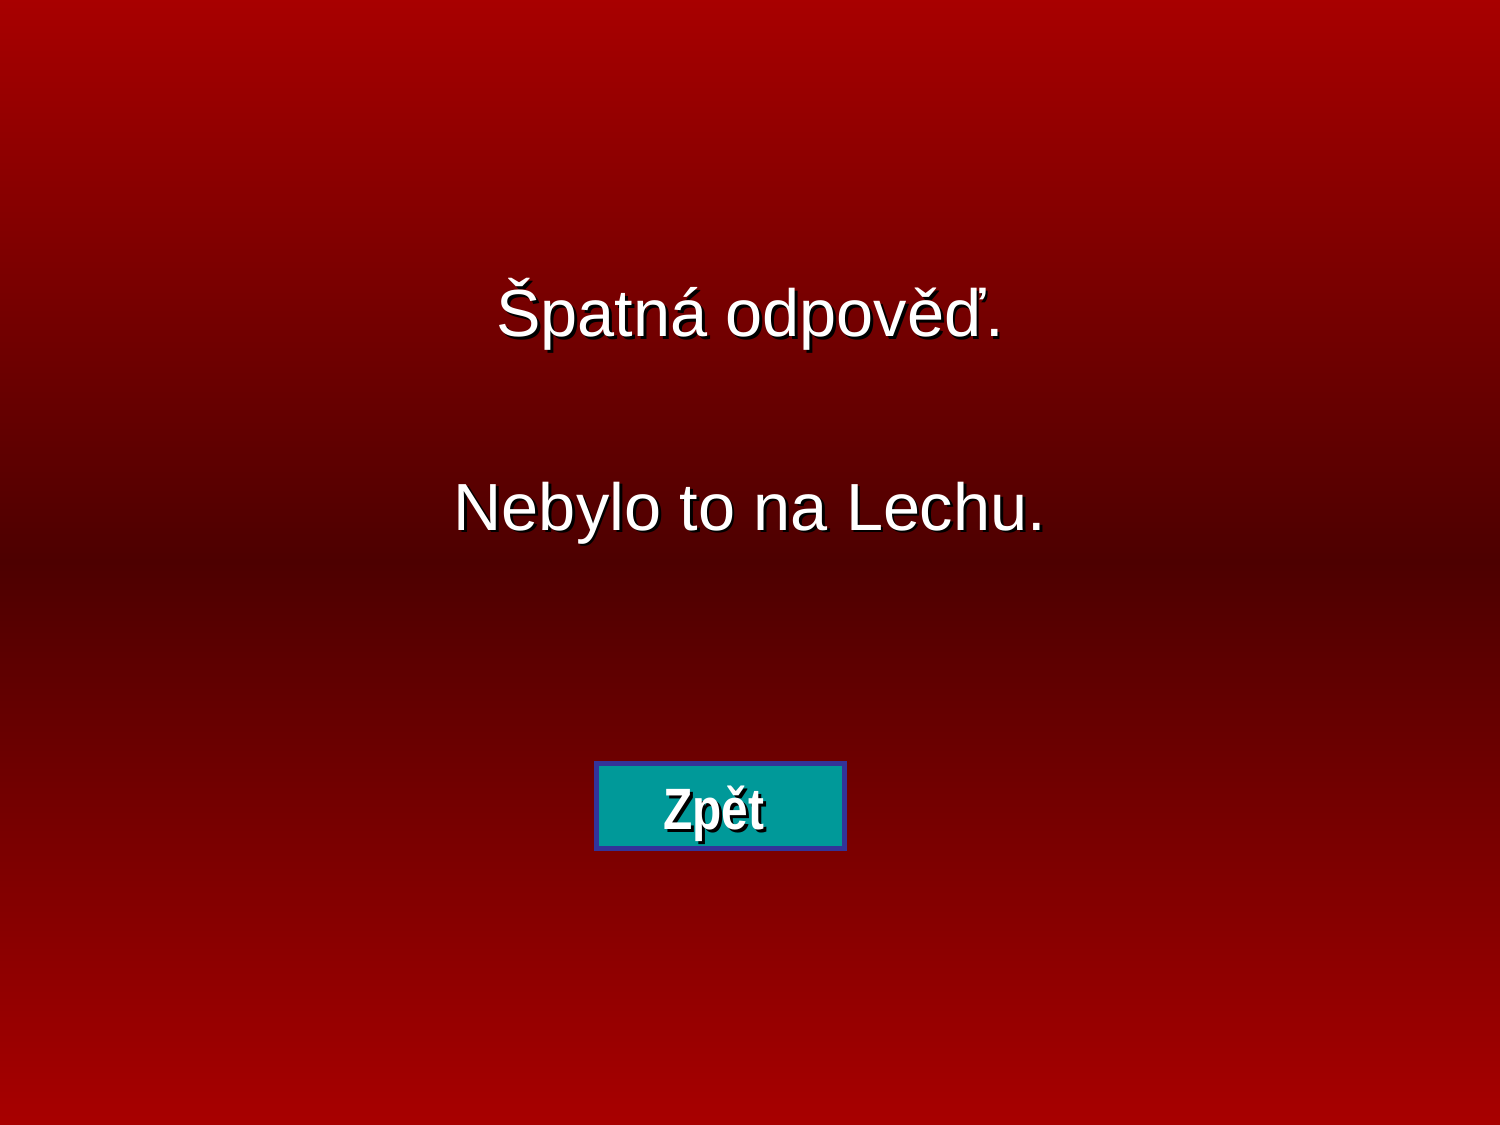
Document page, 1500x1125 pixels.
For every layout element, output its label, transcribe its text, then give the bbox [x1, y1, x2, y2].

text_box Zpět [596, 763, 845, 849]
list Špatná odpověď. Nebylo to na Lechu. [75, 262, 1426, 1006]
